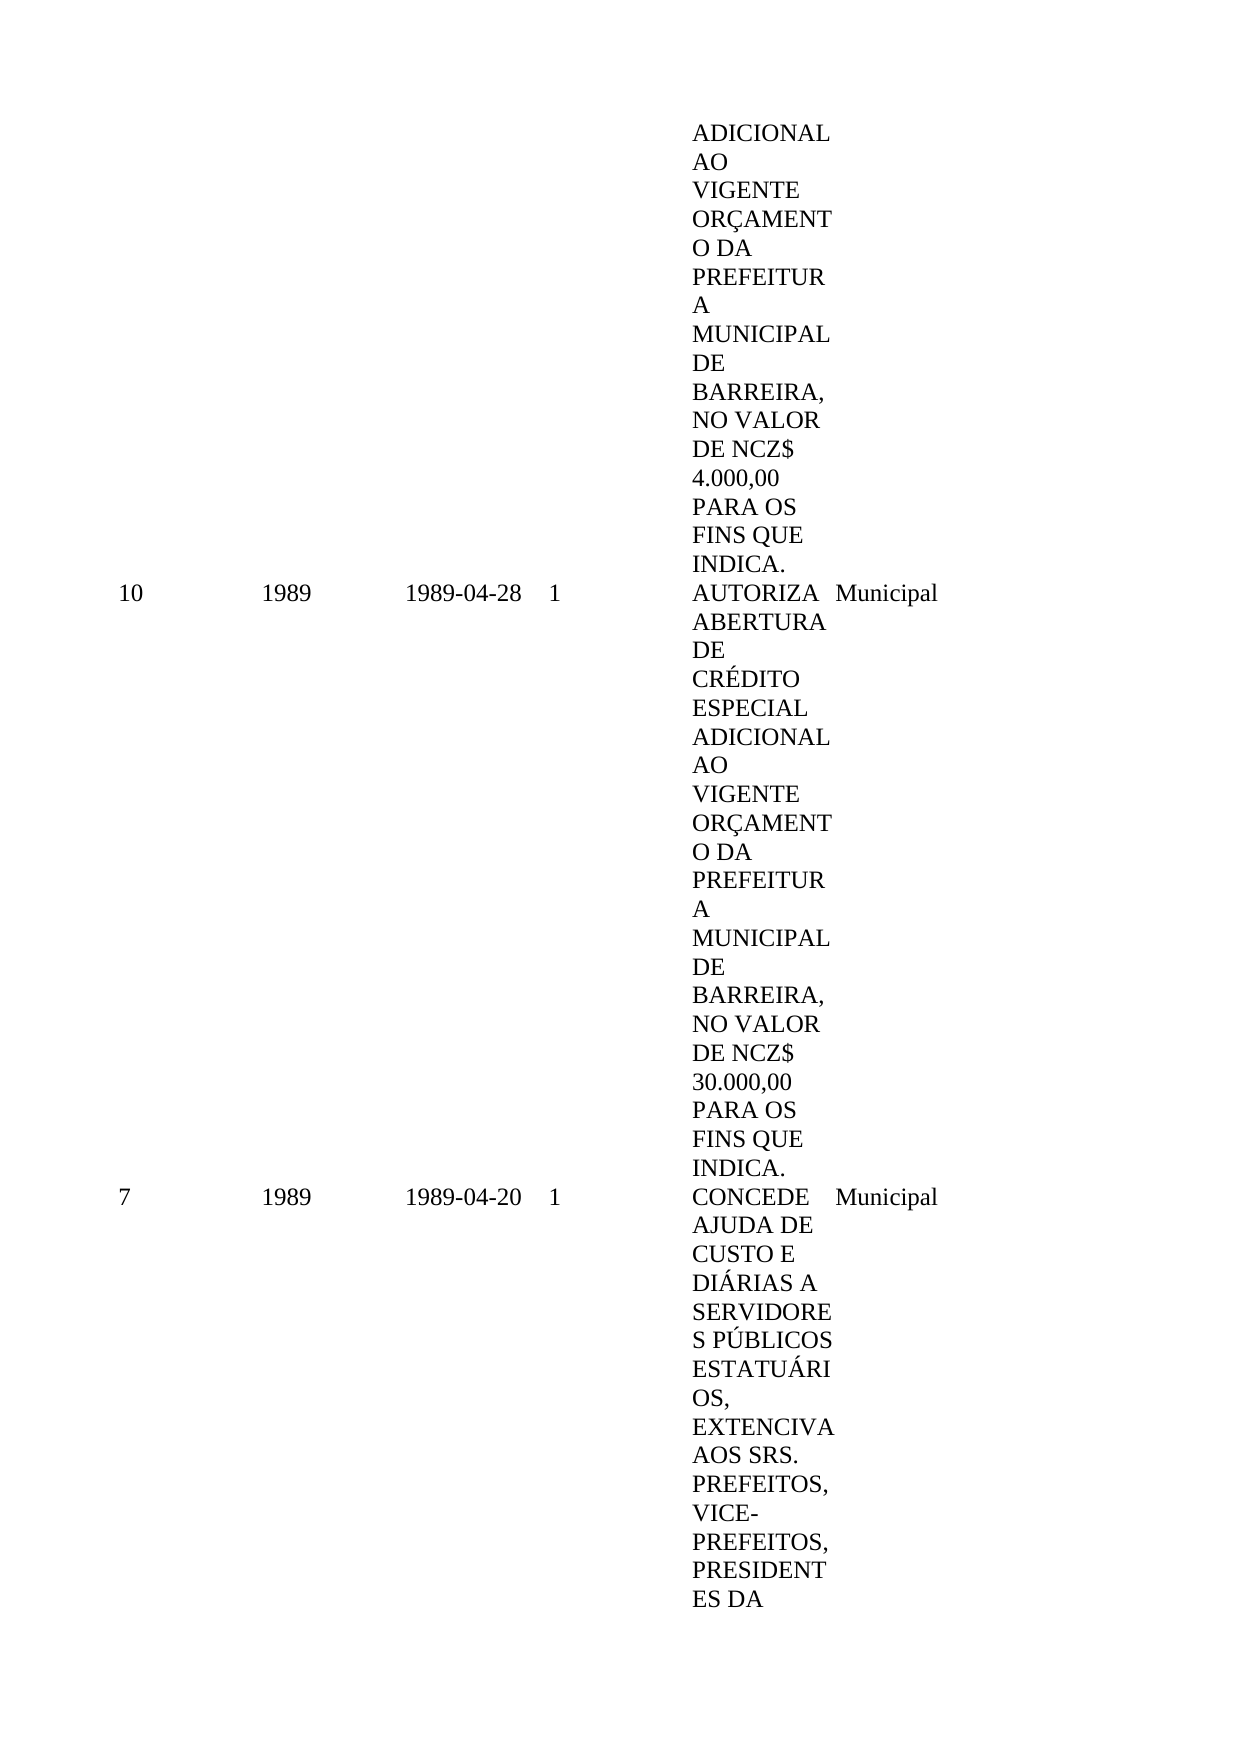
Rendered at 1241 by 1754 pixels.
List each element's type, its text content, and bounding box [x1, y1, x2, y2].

table_cell [979, 578, 1122, 1182]
table_cell [979, 118, 1122, 578]
table_cell Municipal [835, 578, 979, 1182]
table_cell [405, 118, 548, 578]
table_cell ADICIONAL AO VIGENTE ORÇAMENTO DA PREFEITURA MUNICIPAL DE BARREIRA, NO VALOR DE NCZ$ 4.000,00 PARA OS FINS QUE INDICA. [692, 118, 835, 578]
table_cell [979, 1182, 1122, 1613]
table_cell 10 [118, 578, 261, 1182]
table_cell 1989 [261, 578, 405, 1182]
table_cell AUTORIZA ABERTURA DE CRÉDITO ESPECIAL ADICIONAL AO VIGENTE ORÇAMENTO DA PREFEITURA MUNICIPAL DE BARREIRA, NO VALOR DE NCZ$ 30.000,00 PARA OS FINS QUE INDICA. [692, 578, 835, 1182]
table_cell 1989-04-20 [405, 1182, 548, 1613]
table_cell 1 [548, 1182, 692, 1613]
table_cell Municipal [835, 1182, 979, 1613]
table_cell 1989-04-28 [405, 578, 548, 1182]
table_cell 1 [548, 578, 692, 1182]
table_cell 7 [118, 1182, 261, 1613]
table_cell CONCEDE AJUDA DE CUSTO E DIÁRIAS A SERVIDORES PÚBLICOS ESTATUÁRIOS, EXTENCIVA AOS SRS. PREFEITOS,VICE-PREFEITOS, PRESIDENTES DA [692, 1182, 835, 1613]
table_cell [118, 118, 261, 578]
table_cell [548, 118, 692, 578]
table_cell 1989 [261, 1182, 405, 1613]
table_cell [261, 118, 405, 578]
table_cell [835, 118, 979, 578]
